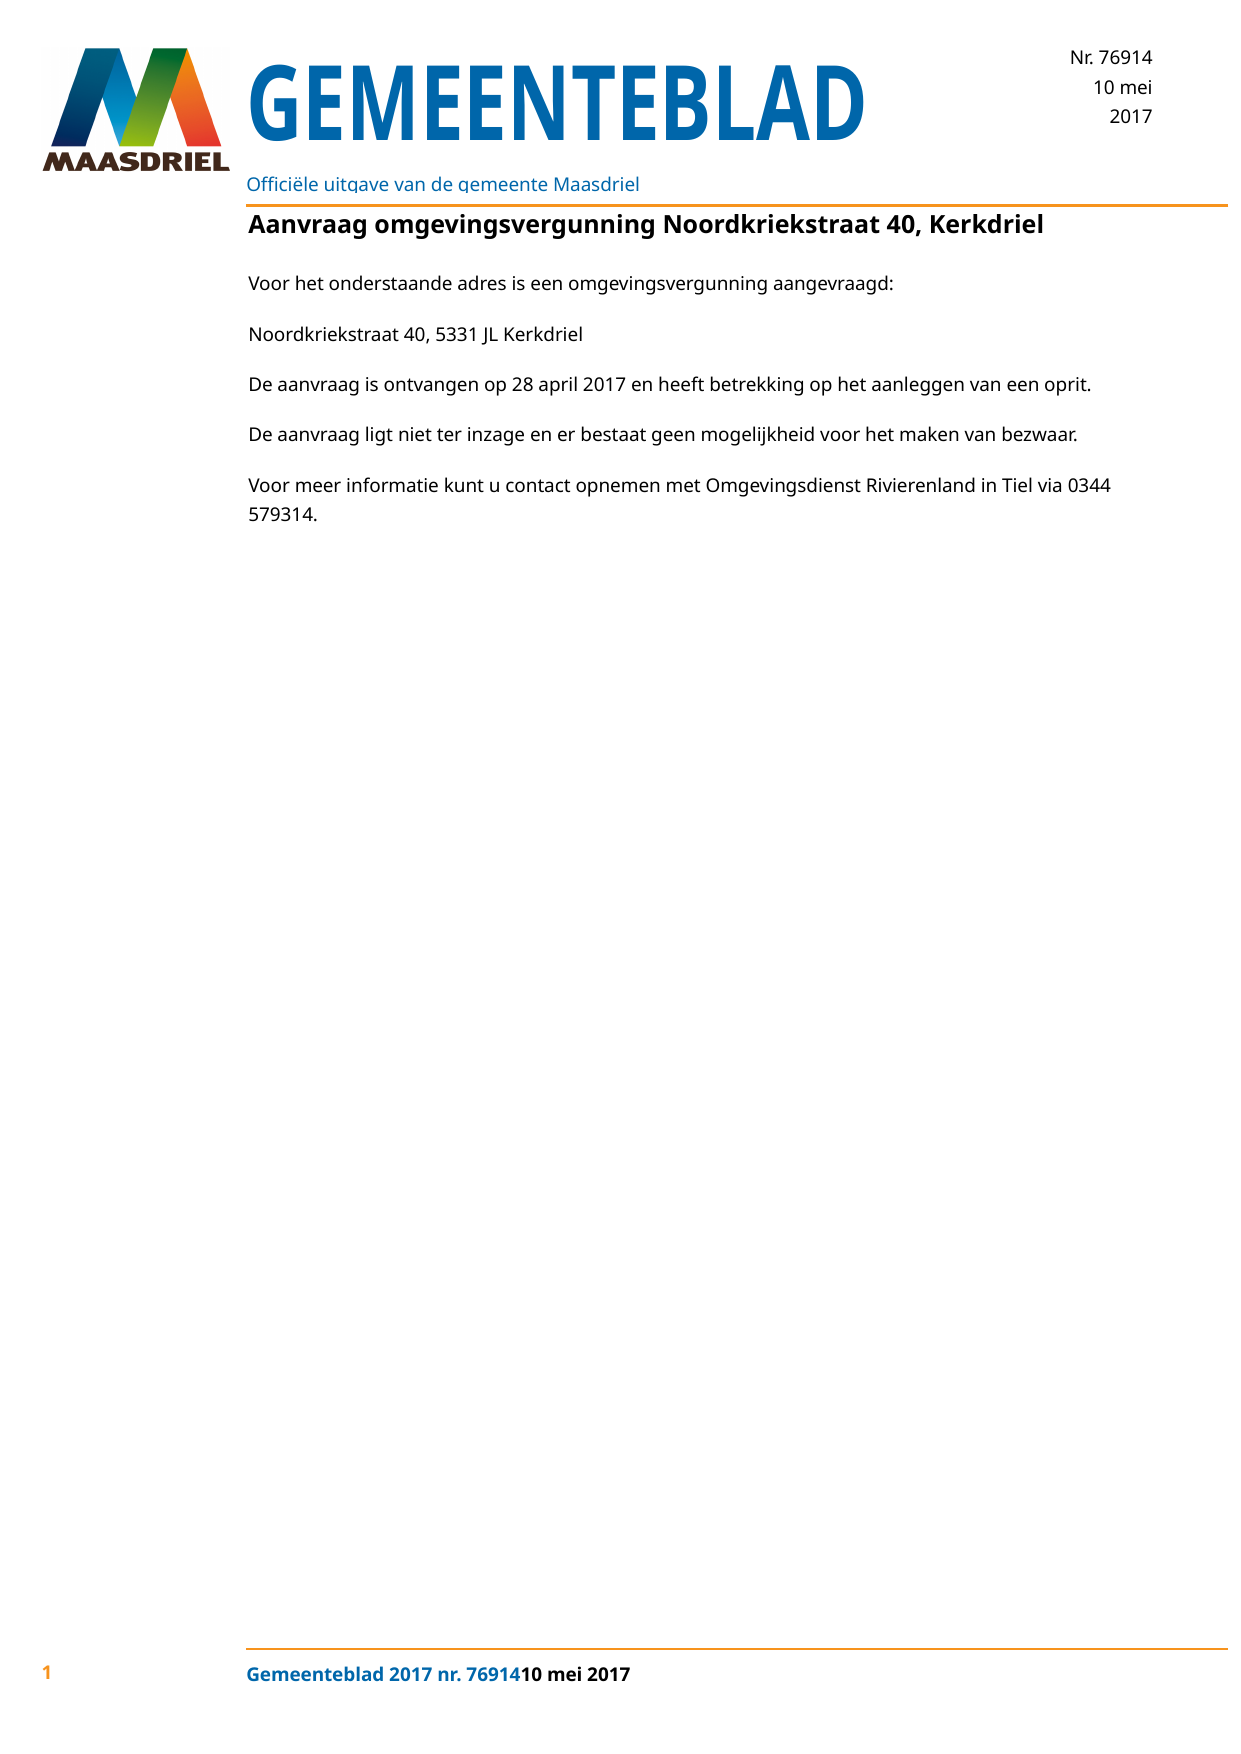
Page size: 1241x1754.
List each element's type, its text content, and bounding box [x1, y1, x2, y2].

text De aanvraag is ontvangen op 28 april 2017 en heeft betrekking op het aanleggen van een oprit. [248, 371, 1152, 397]
text De aanvraag ligt niet ter inzage en er bestaat geen mogelijkheid voor het maken van bezwaar. [248, 422, 1152, 447]
text Noordkriekstraat 40, 5331 JL Kerkdriel [248, 321, 1152, 346]
text Voor het onderstaande adres is een omgevingsvergunning aangevraagd: [248, 270, 1152, 296]
text Voor meer informatie kunt u contact opnemen met Omgevingsdienst Rivierenland in Tiel via 0344 579314. [248, 472, 1152, 527]
picture [41, 47, 231, 172]
text Aanvraag omgevingsvergunning Noordkriekstraat 40, Kerkdriel [248, 207, 1152, 241]
